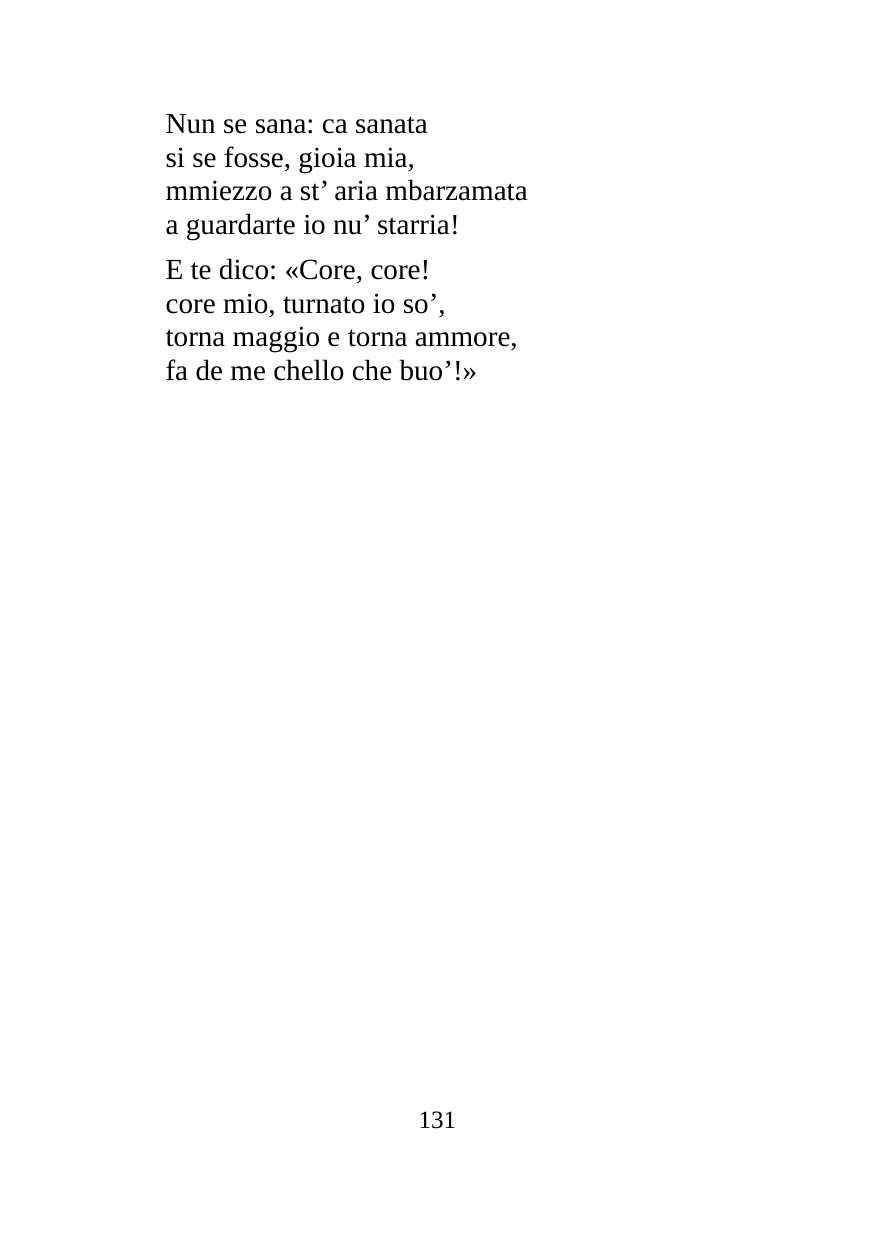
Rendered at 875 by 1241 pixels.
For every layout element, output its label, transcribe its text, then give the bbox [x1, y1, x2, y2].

text E te dico: «Core, core! [165, 252, 768, 286]
text torna maggio e torna ammore, [165, 319, 768, 353]
text core mio, turnato io so’, [165, 286, 768, 319]
text a guardarte io nu’ starria! [165, 207, 768, 240]
text fa de me chello che buo’!» [165, 353, 768, 386]
text Nun se sana: ca sanata [165, 106, 768, 140]
text mmiezzo a st’ aria mbarzamata [165, 173, 768, 207]
text si se fosse, gioia mia, [165, 140, 768, 173]
